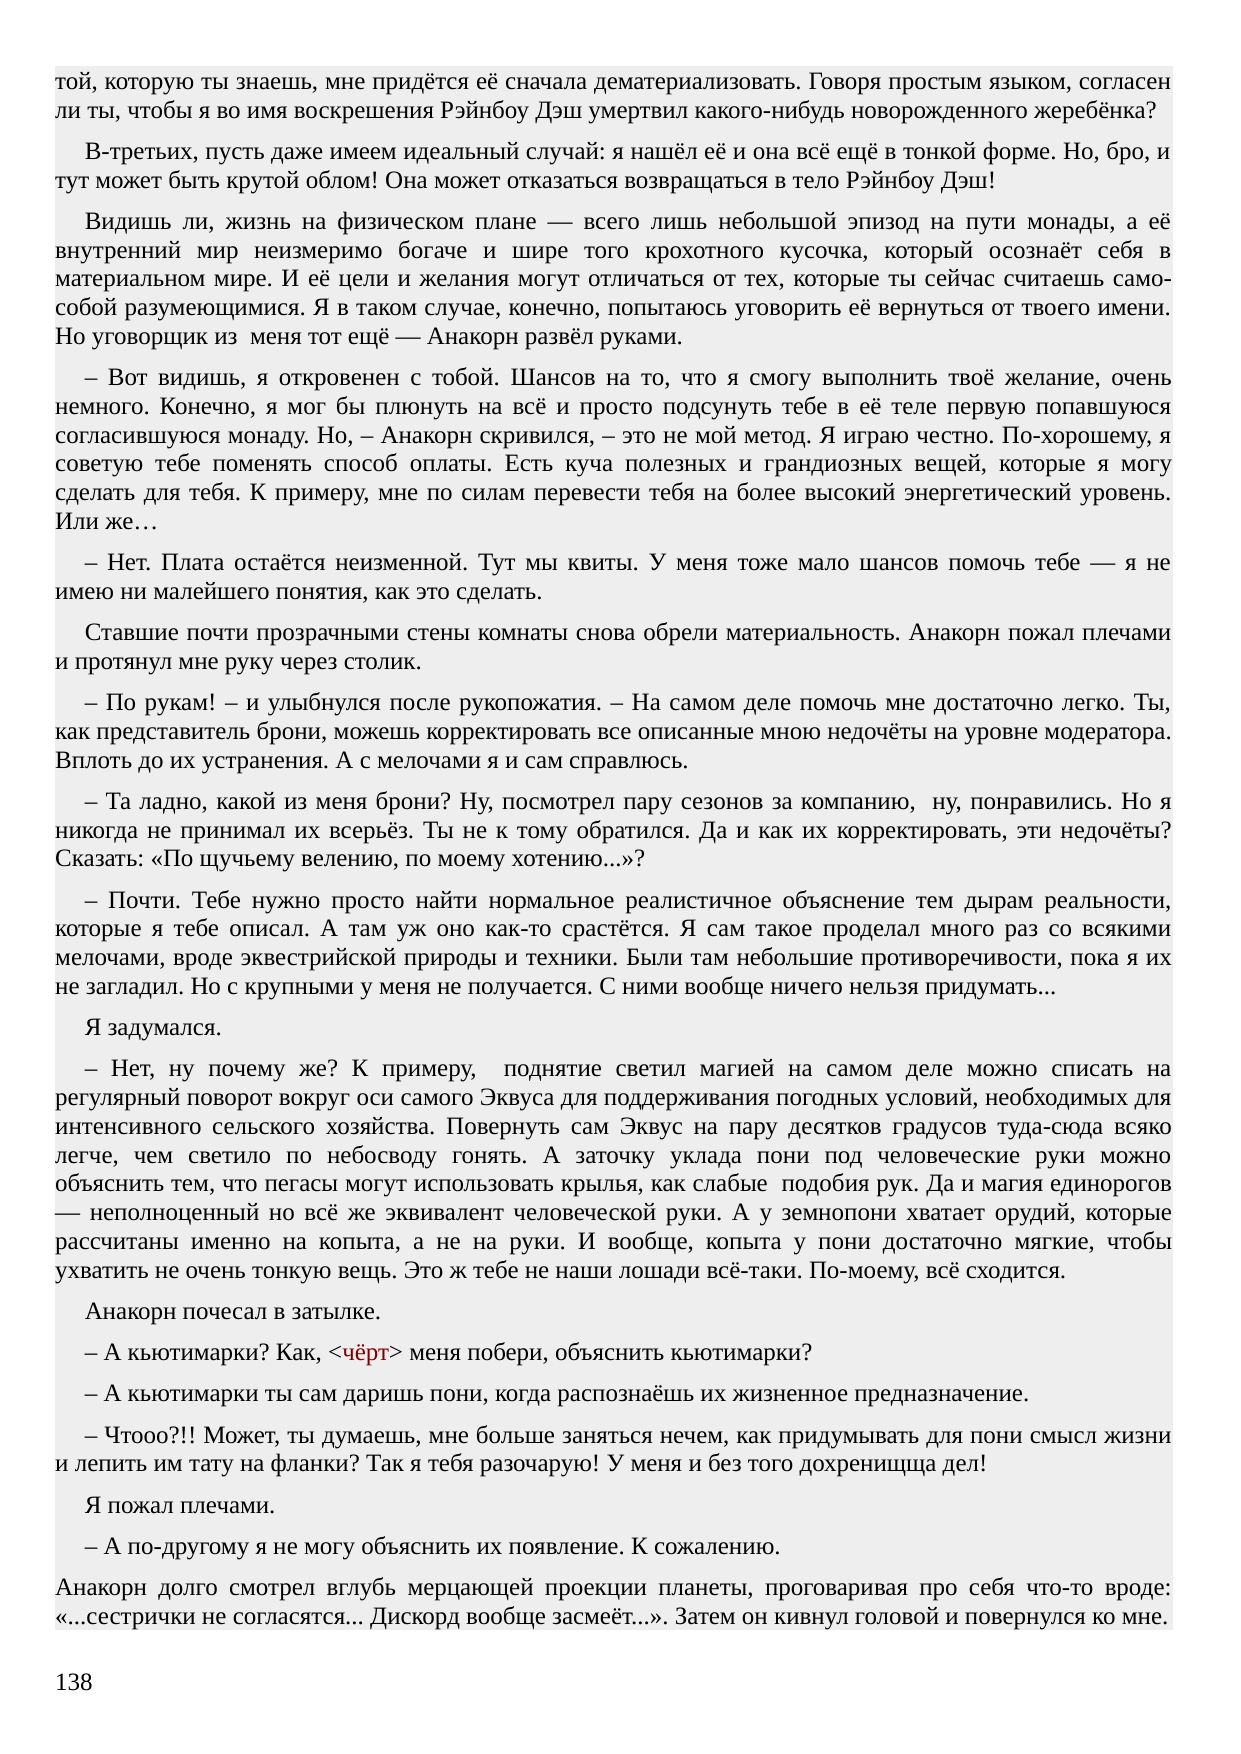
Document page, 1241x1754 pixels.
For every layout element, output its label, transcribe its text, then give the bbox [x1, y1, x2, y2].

text Видишь ли, жизнь на физическом плане — всего лишь небольшой эпизод на пути монады, а её внутренний мир неизмеримо богаче и шире того крохотного кусочка, который осознаёт себя в материальном мире. И её цели и желания могут отличаться от тех, которые ты сейчас считаешь само-собой разумеющимися. Я в таком случае, конечно, попытаюсь уговорить её вернуться от твоего имени. Но уговорщик из меня тот ещё — Анакорн развёл руками. [55, 206, 1173, 350]
text той, которую ты знаешь, мне придётся её сначала дематериализовать. Говоря простым языком, согласен ли ты, чтобы я во имя воскрешения Рэйнбоу Дэш умертвил какого-нибудь новорожденного жеребёнка? [55, 66, 1173, 123]
text Анакорн долго смотрел вглубь мерцающей проекции планеты, проговаривая про себя что-то вроде: «...сестрички не согласятся... Дискорд вообще засмеёт...». Затем он кивнул головой и повернулся ко мне. [55, 1572, 1173, 1630]
text – А кьютимарки ты сам даришь пони, когда распознаёшь их жизненное предназначение. [55, 1378, 1173, 1407]
text Анакорн почесал в затылке. [55, 1296, 1173, 1325]
text Я пожал плечами. [55, 1490, 1173, 1518]
text – Та ладно, какой из меня брони? Ну, посмотрел пару сезонов за компанию, ну, понравились. Но я никогда не принимал их всерьёз. Ты не к тому обратился. Да и как их корректировать, эти недочёты? Сказать: «По щучьему велению, по моему хотению...»? [55, 786, 1173, 872]
text Я задумался. [55, 1012, 1173, 1041]
text – Нет. Плата остаётся неизменной. Тут мы квиты. У меня тоже мало шансов помочь тебе — я не имею ни малейшего понятия, как это сделать. [55, 547, 1173, 605]
text Ставшие почти прозрачными стены комнаты снова обрели материальность. Анакорн пожал плечами и протянул мне руку через столик. [55, 617, 1173, 675]
text – По рукам! – и улыбнулся после рукопожатия. – На самом деле помочь мне достаточно легко. Ты, как представитель брони, можешь корректировать все описанные мною недочёты на уровне модератора. Вплоть до их устранения. А с мелочами я и сам справлюсь. [55, 687, 1173, 773]
text – Вот видишь, я откровенен с тобой. Шансов на то, что я смогу выполнить твоё желание, очень немного. Конечно, я мог бы плюнуть на всё и просто подсунуть тебе в её теле первую попавшуюся согласившуюся монаду. Но, – Анакорн скривился, – это не мой метод. Я играю честно. По-хорошему, я советую тебе поменять способ оплаты. Есть куча полезных и грандиозных вещей, которые я могу сделать для тебя. К примеру, мне по силам перевести тебя на более высокий энергетический уровень. Или же… [55, 362, 1173, 535]
text – Нет, ну почему же? К примеру, поднятие светил магией на самом деле можно списать на регулярный поворот вокруг оси самого Эквуса для поддерживания погодных условий, необходимых для интенсивного сельского хозяйства. Повернуть сам Эквус на пару десятков градусов туда-сюда всяко легче, чем светило по небосводу гонять. А заточку уклада пони под человеческие руки можно объяснить тем, что пегасы могут использовать крылья, как слабые подобия рук. Да и магия единорогов — неполноценный но всё же эквивалент человеческой руки. А у земнопони хватает орудий, которые рассчитаны именно на копыта, а не на руки. И вообще, копыта у пони достаточно мягкие, чтобы ухватить не очень тонкую вещь. Это ж тебе не наши лошади всё-таки. По-моему, всё сходится. [55, 1053, 1173, 1283]
text – Почти. Тебе нужно просто найти нормальное реалистичное объяснение тем дырам реальности, которые я тебе описал. А там уж оно как-то срастётся. Я сам такое проделал много раз со всякими мелочами, вроде эквестрийской природы и техники. Были там небольшие противоречивости, пока я их не загладил. Но с крупными у меня не получается. С ними вообще ничего нельзя придумать... [55, 885, 1173, 1000]
text – Чтооо?!! Может, ты думаешь, мне больше заняться нечем, как придумывать для пони смысл жизни и лепить им тату на фланки? Так я тебя разочарую! У меня и без того дохренищща дел! [55, 1420, 1173, 1477]
text – А по-другому я не могу объяснить их появление. К сожалению. [55, 1531, 1173, 1560]
text – А кьютимарки? Как, <чёрт> меня побери, объяснить кьютимарки? [55, 1337, 1173, 1366]
text В-третьих, пусть даже имеем идеальный случай: я нашёл её и она всё ещё в тонкой форме. Но, бро, и тут может быть крутой облом! Она может отказаться возвращаться в тело Рэйнбоу Дэш! [55, 136, 1173, 193]
